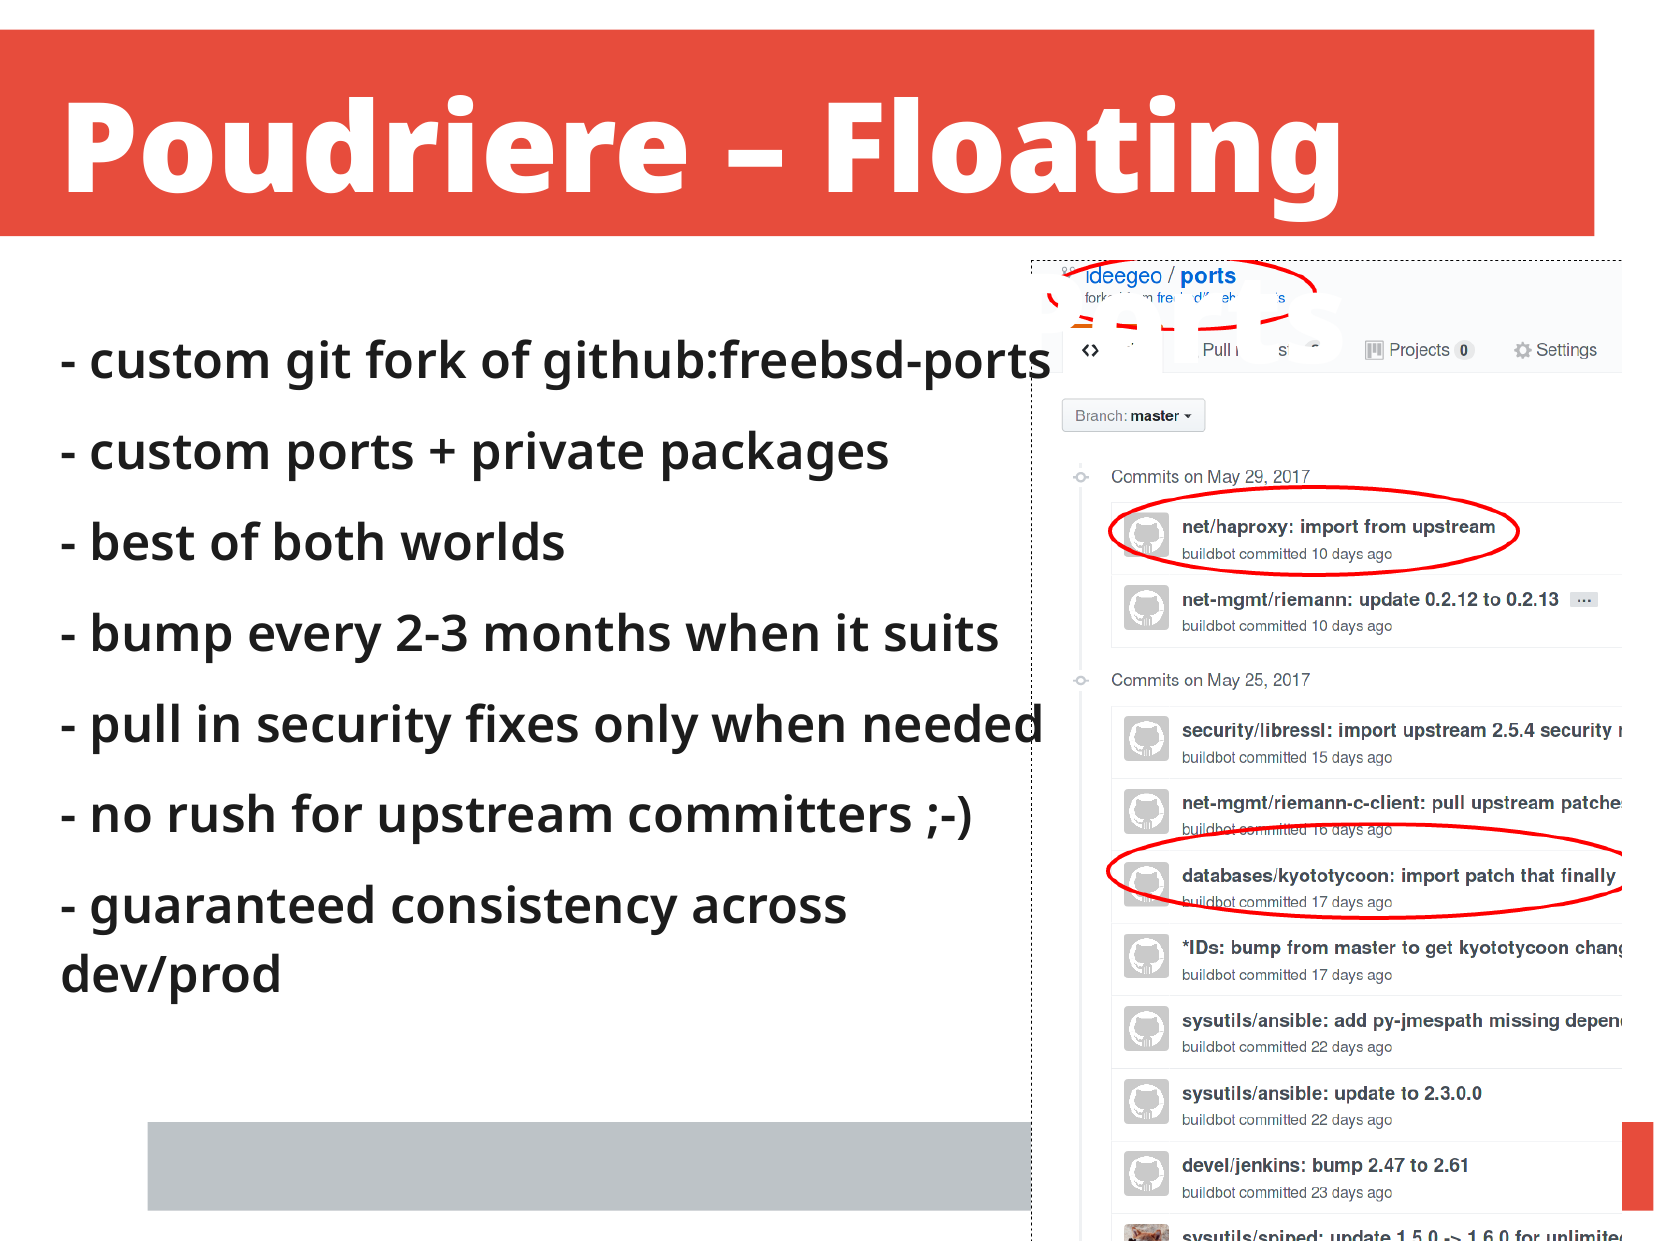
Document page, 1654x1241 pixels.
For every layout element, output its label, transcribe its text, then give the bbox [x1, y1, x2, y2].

picture [1031, 260, 1622, 1241]
title Poudriere – Floating Ports [59, 59, 1595, 207]
list - custom git fork of github:freebsd-ports - custom ports + private packages - best of both worlds - bump every 2-3 months when it suits - pull in security fixes only when needed - no rush for upstream committers ;-) - guaranteed consistency across dev/prod [60, 324, 1072, 1093]
picture [1042, 293, 1058, 314]
